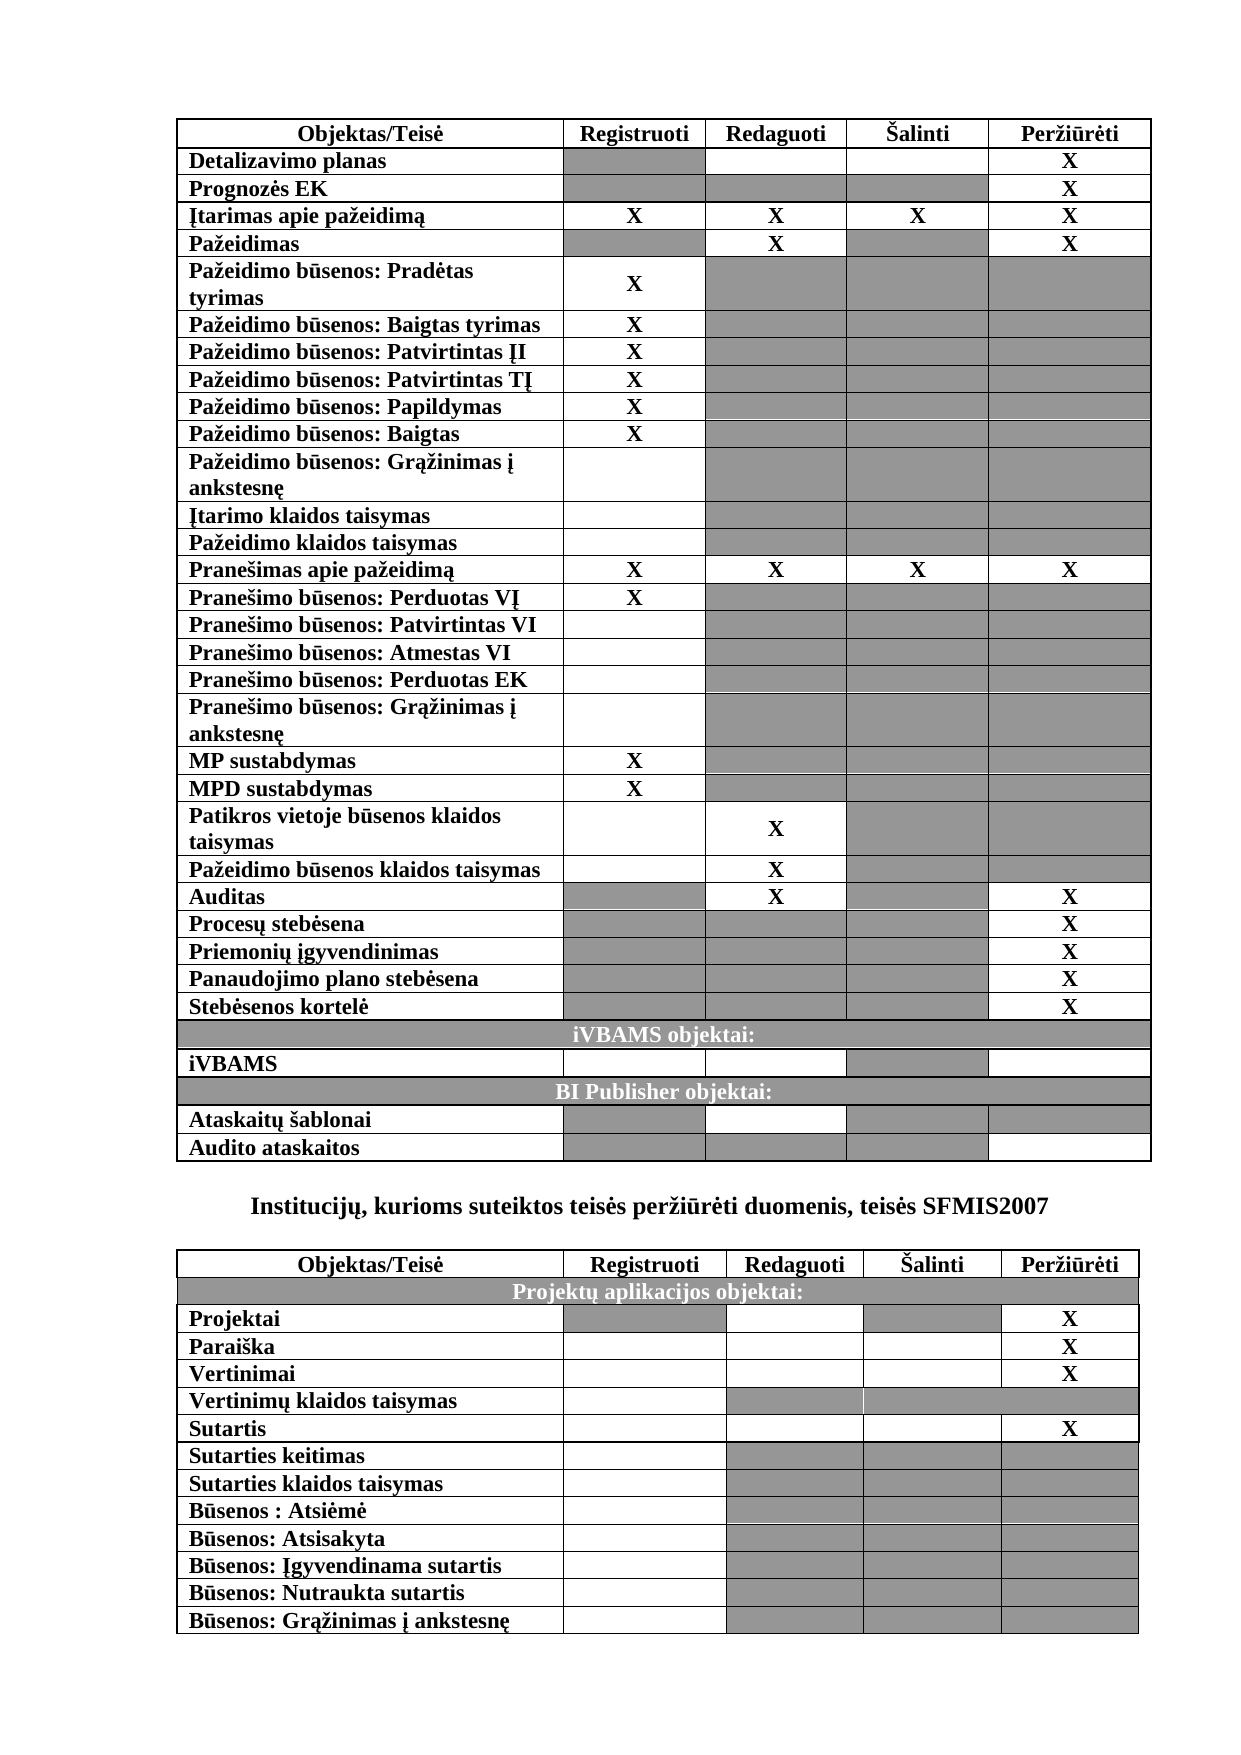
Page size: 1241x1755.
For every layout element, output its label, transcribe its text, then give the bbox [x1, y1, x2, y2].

table_cell [864, 1415, 1001, 1441]
table_cell [989, 311, 1150, 337]
table_cell [706, 502, 846, 528]
table_cell [847, 938, 988, 964]
table_cell X [564, 747, 705, 773]
table_cell Pažeidimo būsenos: Grąžinimas į ankstesnę [178, 448, 563, 501]
table_cell Vertinimų klaidos taisymas [178, 1388, 563, 1414]
table_cell [564, 502, 705, 528]
table_cell [706, 366, 846, 392]
table_cell [706, 421, 846, 447]
table_header Redaguoti [727, 1251, 863, 1277]
table_cell Vertinimai [178, 1360, 563, 1387]
table_header Redaguoti [706, 120, 846, 147]
table_cell BI Publisher objektai: [178, 1078, 1150, 1104]
table_cell [847, 175, 988, 201]
table_cell [847, 666, 988, 692]
table_cell [564, 938, 705, 964]
table_cell X [989, 203, 1150, 229]
table_cell Pažeidimo būsenos: Papildymas [178, 393, 563, 419]
table_cell [564, 1415, 726, 1441]
table_cell [1002, 1443, 1138, 1469]
table_cell [564, 1388, 726, 1414]
table_cell X [706, 883, 846, 909]
table_cell [1002, 1607, 1138, 1633]
table_cell [727, 1360, 863, 1387]
table_cell [1002, 1579, 1138, 1606]
table_cell [847, 338, 988, 365]
table_header Šalinti [864, 1251, 1001, 1277]
table_cell Pažeidimo būsenos klaidos taisymas [178, 856, 563, 882]
table_cell [864, 1607, 1001, 1633]
table_cell [706, 938, 846, 964]
table_cell [564, 856, 705, 882]
table_cell Pranešimo būsenos: Grąžinimas į ankstesnę [178, 694, 563, 746]
table_cell Būsenos: Atsisakyta [178, 1525, 563, 1551]
table_cell Projektų aplikacijos objektai: [178, 1278, 1138, 1304]
table_cell [564, 965, 705, 992]
table_cell [706, 149, 846, 174]
table_cell [989, 1134, 1150, 1160]
table_cell [1002, 1497, 1138, 1523]
table_cell [864, 1470, 1001, 1496]
table_header Objektas/Teisė [178, 1251, 563, 1277]
table_cell X [1002, 1415, 1138, 1441]
table_cell Patikros vietoje būsenos klaidos taisymas [178, 802, 563, 855]
table_cell [989, 747, 1150, 773]
table_cell [727, 1333, 863, 1359]
table_cell [727, 1443, 863, 1469]
table_cell [989, 639, 1150, 665]
table_cell Įtarimo klaidos taisymas [178, 502, 563, 528]
table_cell [706, 584, 846, 610]
table_cell [564, 1497, 726, 1523]
table_cell [989, 338, 1150, 365]
table_cell X [1002, 1360, 1138, 1387]
table_cell [706, 529, 846, 555]
table_cell Būsenos: Įgyvendinama sutartis [178, 1552, 563, 1578]
table_cell [706, 393, 846, 419]
table_cell X [989, 230, 1150, 256]
table_cell X [564, 421, 705, 447]
table_cell [564, 883, 705, 909]
table_header Peržiūrėti [989, 120, 1150, 147]
table_cell [564, 666, 705, 692]
table_cell X [564, 775, 705, 801]
table_cell [564, 1305, 726, 1332]
table_cell [847, 965, 988, 992]
table_cell [727, 1388, 863, 1414]
table_cell [864, 1333, 1001, 1359]
table_header Peržiūrėti [1002, 1251, 1138, 1277]
table_cell [847, 694, 988, 746]
table_cell [706, 993, 846, 1019]
table_cell X [847, 203, 988, 229]
table_cell X [564, 366, 705, 392]
table_header Registruoti [564, 1251, 726, 1277]
table_cell [847, 911, 988, 937]
table_cell [989, 611, 1150, 638]
table_cell Projektai [178, 1305, 563, 1332]
table_cell [847, 775, 988, 801]
table_cell [564, 230, 705, 256]
table_cell Stebėsenos kortelė [178, 993, 563, 1019]
table_cell [847, 856, 988, 882]
table_cell [706, 911, 846, 937]
table_cell [706, 666, 846, 692]
table_cell Pažeidimo klaidos taisymas [178, 529, 563, 555]
table_cell iVBAMS [178, 1050, 563, 1076]
table_cell [847, 149, 988, 174]
table_cell Sutarties keitimas [178, 1443, 563, 1469]
table_cell [564, 993, 705, 1019]
table_cell [564, 1552, 726, 1578]
table_cell X [989, 883, 1150, 909]
table_cell [989, 529, 1150, 555]
table_cell Sutartis [178, 1415, 563, 1441]
table_cell [989, 775, 1150, 801]
table_cell [727, 1305, 863, 1332]
table_cell X [706, 230, 846, 256]
table_cell [864, 1388, 1001, 1414]
table_cell [847, 1134, 988, 1160]
table_cell X [706, 203, 846, 229]
table_cell X [989, 175, 1150, 201]
table_header Registruoti [564, 120, 705, 147]
table_cell Paraiška [178, 1333, 563, 1359]
table_cell [847, 448, 988, 501]
table_cell Priemonių įgyvendinimas [178, 938, 563, 964]
table_cell [989, 584, 1150, 610]
table_cell [847, 584, 988, 610]
table_cell X [706, 556, 846, 583]
table_cell [989, 694, 1150, 746]
table_cell Ataskaitų šablonai [178, 1106, 563, 1133]
table_cell [864, 1497, 1001, 1523]
table_cell Būsenos: Nutraukta sutartis [178, 1579, 563, 1606]
table_cell [727, 1552, 863, 1578]
table_cell [864, 1305, 1001, 1332]
table_header Objektas/Teisė [178, 120, 563, 147]
table_cell [1002, 1525, 1138, 1551]
table_cell [706, 311, 846, 337]
table_cell X [564, 393, 705, 419]
table_cell [989, 257, 1150, 310]
table_cell [989, 448, 1150, 501]
table_cell [727, 1470, 863, 1496]
table_cell [727, 1497, 863, 1523]
table_cell X [989, 965, 1150, 992]
table_cell [989, 502, 1150, 528]
table_cell Būsenos : Atsiėmė [178, 1497, 563, 1523]
table_cell Panaudojimo plano stebėsena [178, 965, 563, 992]
table_cell [564, 1106, 705, 1133]
table_cell X [564, 556, 705, 583]
table_cell X [989, 149, 1150, 174]
table_cell Pranešimo būsenos: Perduotas VĮ [178, 584, 563, 610]
table_cell [864, 1443, 1001, 1469]
table_cell [989, 856, 1150, 882]
table_cell X [564, 311, 705, 337]
table_cell [847, 883, 988, 909]
table_cell [564, 1443, 726, 1469]
table_cell [847, 1050, 988, 1076]
table_cell [989, 366, 1150, 392]
table_cell [864, 1525, 1001, 1551]
table_cell [564, 529, 705, 555]
table_cell [706, 448, 846, 501]
table_cell [847, 993, 988, 1019]
table_cell [864, 1360, 1001, 1387]
table_cell [564, 911, 705, 937]
table_cell [847, 393, 988, 419]
table_cell [564, 1607, 726, 1633]
table_cell [847, 1106, 988, 1133]
table_cell [564, 149, 705, 174]
table_cell [847, 747, 988, 773]
table_cell [847, 230, 988, 256]
table_cell Pažeidimo būsenos: Baigtas tyrimas [178, 311, 563, 337]
table_cell X [706, 856, 846, 882]
table_cell Auditas [178, 883, 563, 909]
table_cell Audito ataskaitos [178, 1134, 563, 1160]
table_cell MP sustabdymas [178, 747, 563, 773]
table_cell Pranešimo būsenos: Patvirtintas VI [178, 611, 563, 638]
table_cell [847, 639, 988, 665]
table_cell X [989, 938, 1150, 964]
table_cell Įtarimas apie pažeidimą [178, 203, 563, 229]
table_cell [706, 639, 846, 665]
table_cell [706, 175, 846, 201]
table_cell X [564, 257, 705, 310]
table_cell [864, 1552, 1001, 1578]
table_cell [847, 421, 988, 447]
table_cell X [989, 993, 1150, 1019]
table_cell [564, 639, 705, 665]
table_cell [989, 666, 1150, 692]
table_cell MPD sustabdymas [178, 775, 563, 801]
table_cell [864, 1579, 1001, 1606]
table_cell [706, 747, 846, 773]
table_cell [989, 421, 1150, 447]
table_cell [706, 1106, 846, 1133]
table_cell [847, 257, 988, 310]
table_cell Prognozės EK [178, 175, 563, 201]
table_cell Sutarties klaidos taisymas [178, 1470, 563, 1496]
table_cell [564, 694, 705, 746]
table_cell [1002, 1552, 1138, 1578]
table_cell iVBAMS objektai: [178, 1021, 1150, 1047]
table_cell [847, 502, 988, 528]
table_cell [989, 802, 1150, 855]
table_cell Būsenos: Grąžinimas į ankstesnę [178, 1607, 563, 1633]
table_cell [564, 611, 705, 638]
table_cell X [847, 556, 988, 583]
table_cell [847, 611, 988, 638]
table_cell [564, 1050, 705, 1076]
table_cell [706, 694, 846, 746]
table_cell [847, 311, 988, 337]
table_cell [706, 338, 846, 365]
table_cell X [564, 584, 705, 610]
table_cell [564, 1134, 705, 1160]
table_cell Pažeidimo būsenos: Baigtas [178, 421, 563, 447]
table_cell [847, 366, 988, 392]
table_cell Pažeidimo būsenos: Patvirtintas TĮ [178, 366, 563, 392]
table_cell Pranešimas apie pažeidimą [178, 556, 563, 583]
table_cell [1001, 1388, 1138, 1414]
table_cell [564, 448, 705, 501]
table_cell Pranešimo būsenos: Perduotas EK [178, 666, 563, 692]
table_cell [564, 1360, 726, 1387]
table_cell [706, 1134, 846, 1160]
table_cell [727, 1607, 863, 1633]
table_cell Pažeidimo būsenos: Patvirtintas ĮI [178, 338, 563, 365]
table_cell [564, 1470, 726, 1496]
table_cell [706, 775, 846, 801]
table_cell [989, 1106, 1150, 1133]
table_cell X [1002, 1305, 1138, 1332]
table_cell X [564, 203, 705, 229]
table_cell Detalizavimo planas [178, 149, 563, 174]
table_cell [706, 1050, 846, 1076]
table_cell Pažeidimas [178, 230, 563, 256]
table_cell [564, 802, 705, 855]
table_cell [847, 802, 988, 855]
table_cell [1002, 1470, 1138, 1496]
table_cell Procesų stebėsena [178, 911, 563, 937]
table_cell [564, 1333, 726, 1359]
table_cell [847, 529, 988, 555]
text Institucijų, kurioms suteiktos teisės peržiūrėti duomenis, teisės SFMIS2007 [177, 1191, 1122, 1220]
table_cell [706, 257, 846, 310]
table_cell [989, 1050, 1150, 1076]
table_cell [564, 175, 705, 201]
table_header Šalinti [847, 120, 988, 147]
table_cell X [989, 556, 1150, 583]
table_cell [564, 1525, 726, 1551]
table_cell [727, 1579, 863, 1606]
table_cell [727, 1415, 863, 1441]
table_cell [989, 393, 1150, 419]
table_cell X [564, 338, 705, 365]
table_cell [706, 965, 846, 992]
table_cell Pranešimo būsenos: Atmestas VI [178, 639, 563, 665]
table_cell X [989, 911, 1150, 937]
table_cell X [1002, 1333, 1138, 1359]
table_cell [706, 611, 846, 638]
table_cell X [706, 802, 846, 855]
table_cell [564, 1579, 726, 1606]
table_cell [727, 1525, 863, 1551]
table_cell Pažeidimo būsenos: Pradėtas tyrimas [178, 257, 563, 310]
